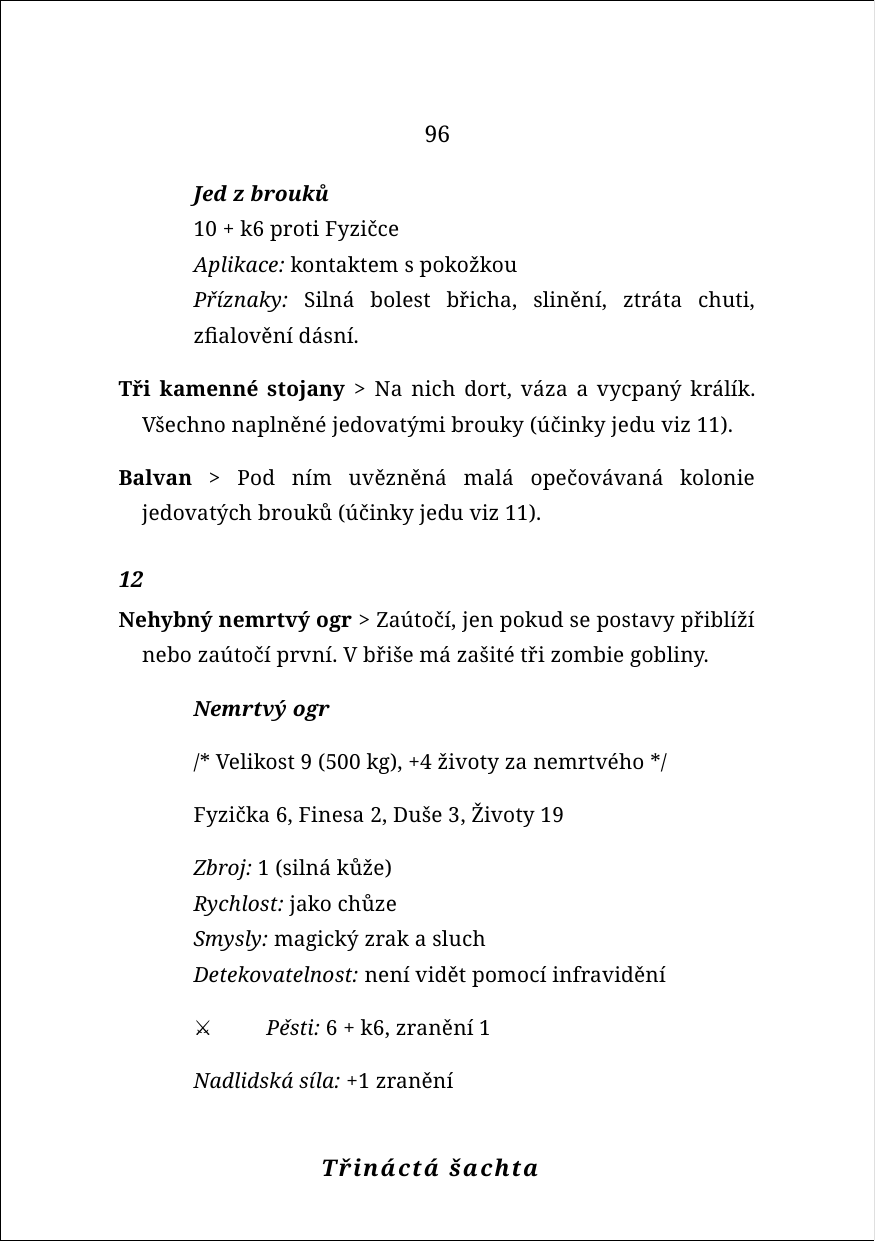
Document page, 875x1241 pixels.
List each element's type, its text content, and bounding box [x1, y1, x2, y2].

text Nehybný nemrtvý ogr > Zaútočí, jen pokud se postavy přiblíží nebo zaútočí první. V břiše má zašité tři zombie gobliny. [118, 605, 756, 669]
list /* Velikost 9 (500 kg), +4 životy za nemrtvého */ [156, 747, 756, 776]
list Nemrtvý ogr [156, 694, 756, 722]
list Smysly: magický zrak a sluch [156, 924, 756, 953]
list Zbroj: 1 (silná kůže) [156, 853, 756, 882]
list Rychlost: jako chůze [156, 889, 756, 917]
list Nadlidská síla: +1 zranění [156, 1067, 756, 1095]
list ⚔ Pěsti: 6 + k6, zranění 1 [156, 1013, 756, 1042]
text Tři kamenné stojany > Na nich dort, váza a vycpaný králík. Všechno naplněné jedovatými brouky (účinky jedu viz 11). [118, 374, 756, 438]
list Detekovatelnost: není vidět pomocí infravidění [156, 960, 756, 988]
subtitle 12 [118, 563, 756, 593]
list Jed z brouků 10 + k6 proti Fyzičce Aplikace: kontaktem s pokožkou Příznaky: Silná bolest břicha, slinění, ztráta chuti, zfialovění dásní. [156, 179, 756, 349]
text Balvan > Pod ním uvězněná malá opečovávaná kolonie jedovatých brouků (účinky jedu viz 11). [118, 463, 756, 527]
list Fyzička 6, Finesa 2, Duše 3, Životy 19 [156, 800, 756, 829]
